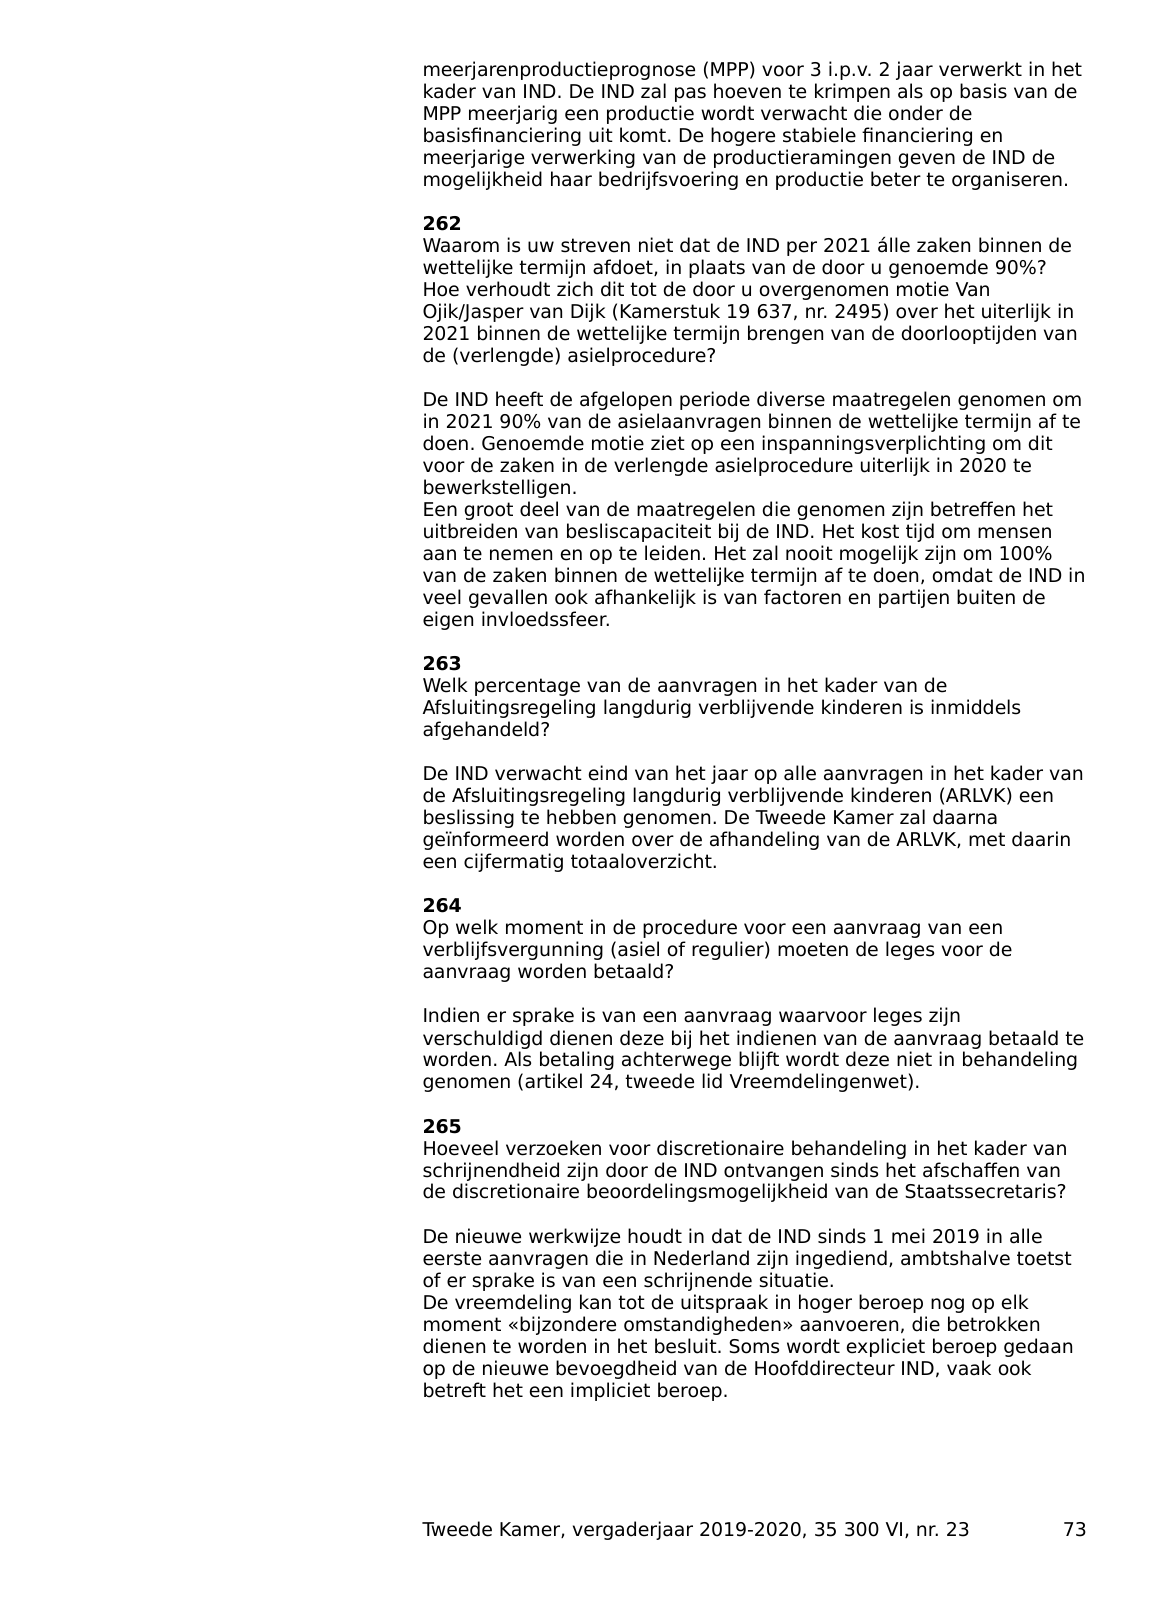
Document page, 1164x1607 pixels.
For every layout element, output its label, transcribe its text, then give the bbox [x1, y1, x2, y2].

text De nieuwe werkwijze houdt in dat de IND sinds 1 mei 2019 in alle eerste aanvragen die in Nederland zijn ingediend, ambtshalve toetst of er sprake is van een schrijnende situatie. [422, 1226, 1087, 1292]
text Waarom is uw streven niet dat de IND per 2021 álle zaken binnen de wettelijke termijn afdoet, in plaats van de door u genoemde 90%? Hoe verhoudt zich dit tot de door u overgenomen motie Van Ojik/Jasper van Dijk (Kamerstuk 19 637, nr. 2495) over het uiterlijk in 2021 binnen de wettelijke termijn brengen van de doorlooptijden van de (verlengde) asielprocedure? [422, 235, 1087, 367]
text De IND heeft de afgelopen periode diverse maatregelen genomen om in 2021 90% van de asielaanvragen binnen de wettelijke termijn af te doen. Genoemde motie ziet op een inspanningsverplichting om dit voor de zaken in de verlengde asielprocedure uiterlijk in 2020 te bewerkstelligen. [422, 389, 1087, 499]
text Op welk moment in de procedure voor een aanvraag van een verblijfsvergunning (asiel of regulier) moeten de leges voor de aanvraag worden betaald? [422, 917, 1087, 983]
text 262 [422, 213, 1087, 235]
text Indien er sprake is van een aanvraag waarvoor leges zijn verschuldigd dienen deze bij het indienen van de aanvraag betaald te worden. Als betaling achterwege blijft wordt deze niet in behandeling genomen (artikel 24, tweede lid Vreemdelingenwet). [422, 1005, 1087, 1093]
text meerjarenproductieprognose (MPP) voor 3 i.p.v. 2 jaar verwerkt in het kader van IND. De IND zal pas hoeven te krimpen als op basis van de MPP meerjarig een productie wordt verwacht die onder de basisfinanciering uit komt. De hogere stabiele financiering en meerjarige verwerking van de productieramingen geven de IND de mogelijkheid haar bedrijfsvoering en productie beter te organiseren. [422, 59, 1087, 191]
text Welk percentage van de aanvragen in het kader van de Afsluitingsregeling langdurig verblijvende kinderen is inmiddels afgehandeld? [422, 675, 1087, 741]
text Hoeveel verzoeken voor discretionaire behandeling in het kader van schrijnendheid zijn door de IND ontvangen sinds het afschaffen van de discretionaire beoordelingsmogelijkheid van de Staatssecretaris? [422, 1137, 1087, 1203]
text 264 [422, 895, 1087, 917]
text 263 [422, 653, 1087, 675]
text De IND verwacht eind van het jaar op alle aanvragen in het kader van de Afsluitingsregeling langdurig verblijvende kinderen (ARLVK) een beslissing te hebben genomen. De Tweede Kamer zal daarna geïnformeerd worden over de afhandeling van de ARLVK, met daarin een cijfermatig totaaloverzicht. [422, 763, 1087, 873]
text Een groot deel van de maatregelen die genomen zijn betreffen het uitbreiden van besliscapaciteit bij de IND. Het kost tijd om mensen aan te nemen en op te leiden. Het zal nooit mogelijk zijn om 100% van de zaken binnen de wettelijke termijn af te doen, omdat de IND in veel gevallen ook afhankelijk is van factoren en partijen buiten de eigen invloedssfeer. [422, 499, 1087, 631]
text De vreemdeling kan tot de uitspraak in hoger beroep nog op elk moment «bijzondere omstandigheden» aanvoeren, die betrokken dienen te worden in het besluit. Soms wordt expliciet beroep gedaan op de nieuwe bevoegdheid van de Hoofddirecteur IND, vaak ook betreft het een impliciet beroep. [422, 1292, 1087, 1401]
text 265 [422, 1116, 1087, 1137]
